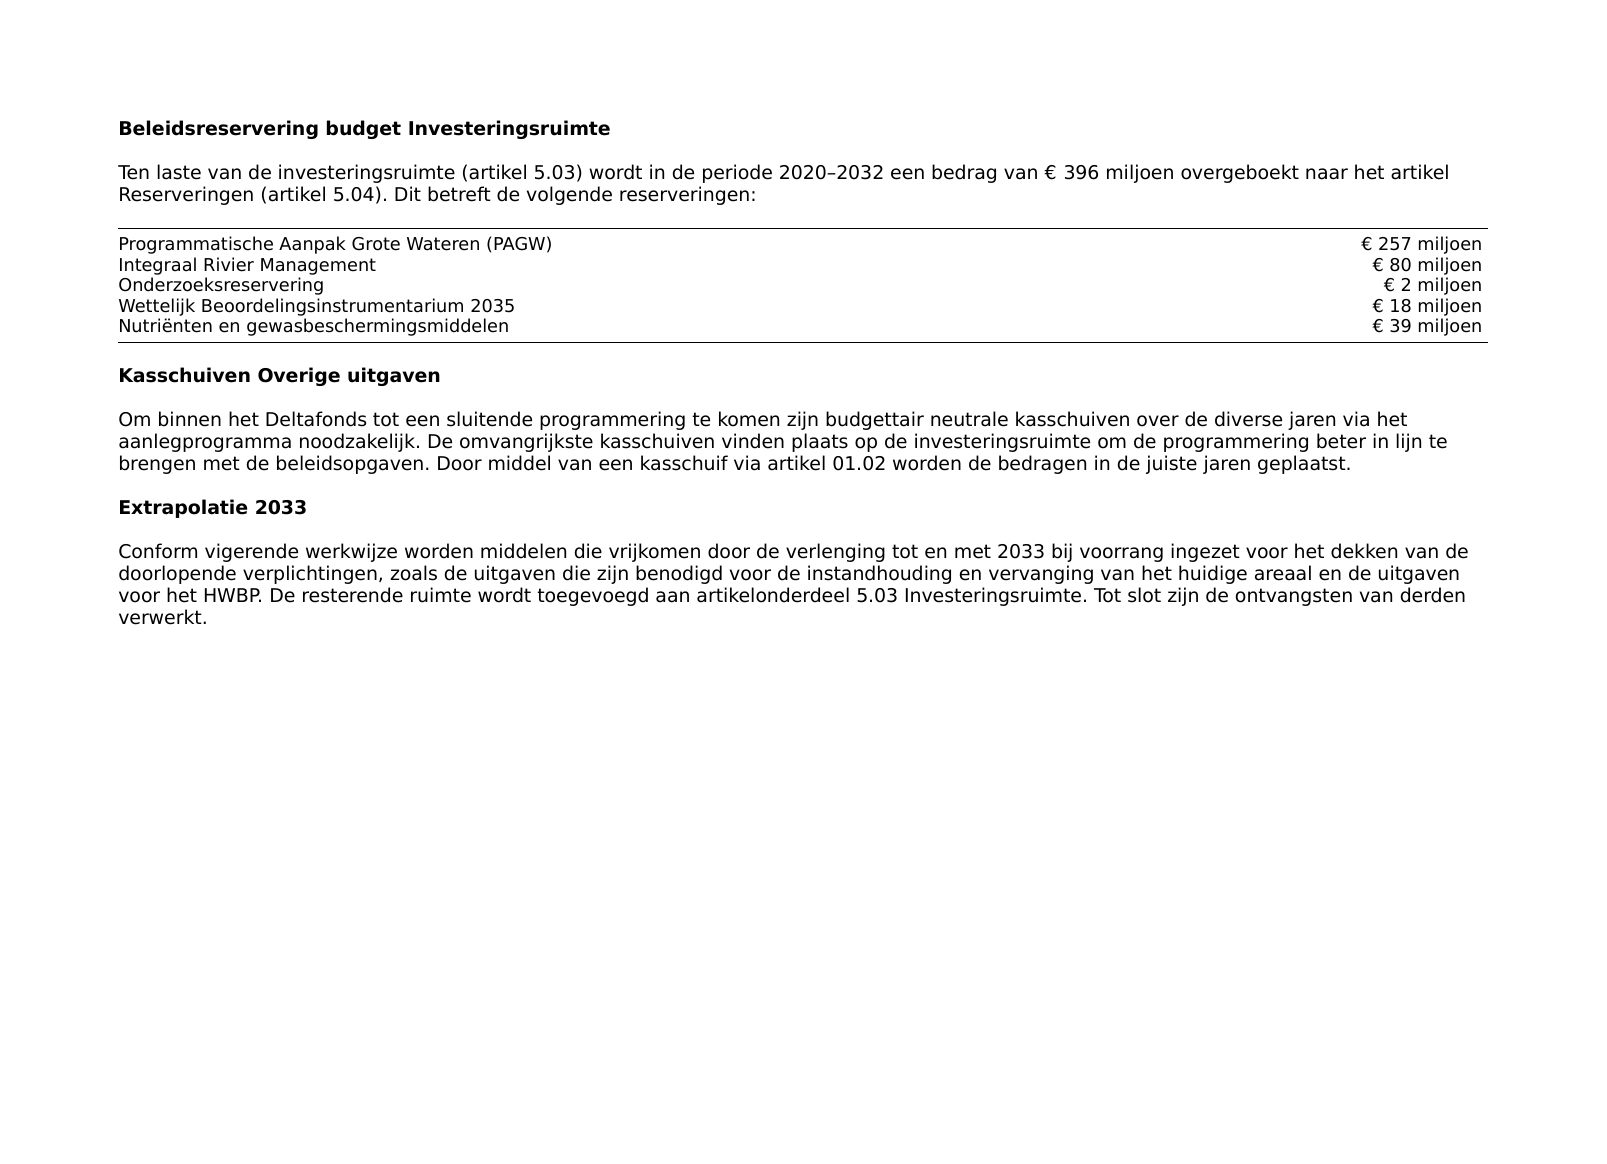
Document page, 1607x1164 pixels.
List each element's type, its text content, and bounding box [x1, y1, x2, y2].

subtitle Extrapolatie 2033 [118, 497, 1488, 519]
table_header Programmatische Aanpak Grote Wateren (PAGW) [118, 229, 1269, 254]
subtitle Kasschuiven Overige uitgaven [118, 365, 1488, 387]
table_cell Integraal Rivier Management [118, 255, 1269, 275]
table_cell € 2 miljoen [1269, 275, 1488, 296]
table_header € 257 miljoen [1269, 229, 1488, 254]
text Om binnen het Deltafonds tot een sluitende programmering te komen zijn budgettair neutrale kasschuiven over de diverse jaren via het aanlegprogramma noodzakelijk. De omvangrijkste kasschuiven vinden plaats op de investeringsruimte om de programmering beter in lijn te brengen met de beleidsopgaven. Door middel van een kasschuif via artikel 01.02 worden de bedragen in de juiste jaren geplaatst. [118, 409, 1488, 475]
table_cell € 18 miljoen [1269, 296, 1488, 316]
text Conform vigerende werkwijze worden middelen die vrijkomen door de verlenging tot en met 2033 bij voorrang ingezet voor het dekken van de doorlopende verplichtingen, zoals de uitgaven die zijn benodigd voor de instandhouding en vervanging van het huidige areaal en de uitgaven voor het HWBP. De resterende ruimte wordt toegevoegd aan artikelonderdeel 5.03 Investeringsruimte. Tot slot zijn de ontvangsten van derden verwerkt. [118, 541, 1488, 629]
table_cell Nutriënten en gewasbeschermingsmiddelen [118, 316, 1269, 342]
text Ten laste van de investeringsruimte (artikel 5.03) wordt in de periode 2020–2032 een bedrag van € 396 miljoen overgeboekt naar het artikel Reserveringen (artikel 5.04). Dit betreft de volgende reserveringen: [118, 162, 1488, 206]
table_cell € 80 miljoen [1269, 255, 1488, 275]
subtitle Beleidsreservering budget Investeringsruimte [118, 118, 1488, 140]
table_cell € 39 miljoen [1269, 316, 1488, 342]
table_cell Wettelijk Beoordelingsinstrumentarium 2035 [118, 296, 1269, 316]
table_cell Onderzoeksreservering [118, 275, 1269, 296]
